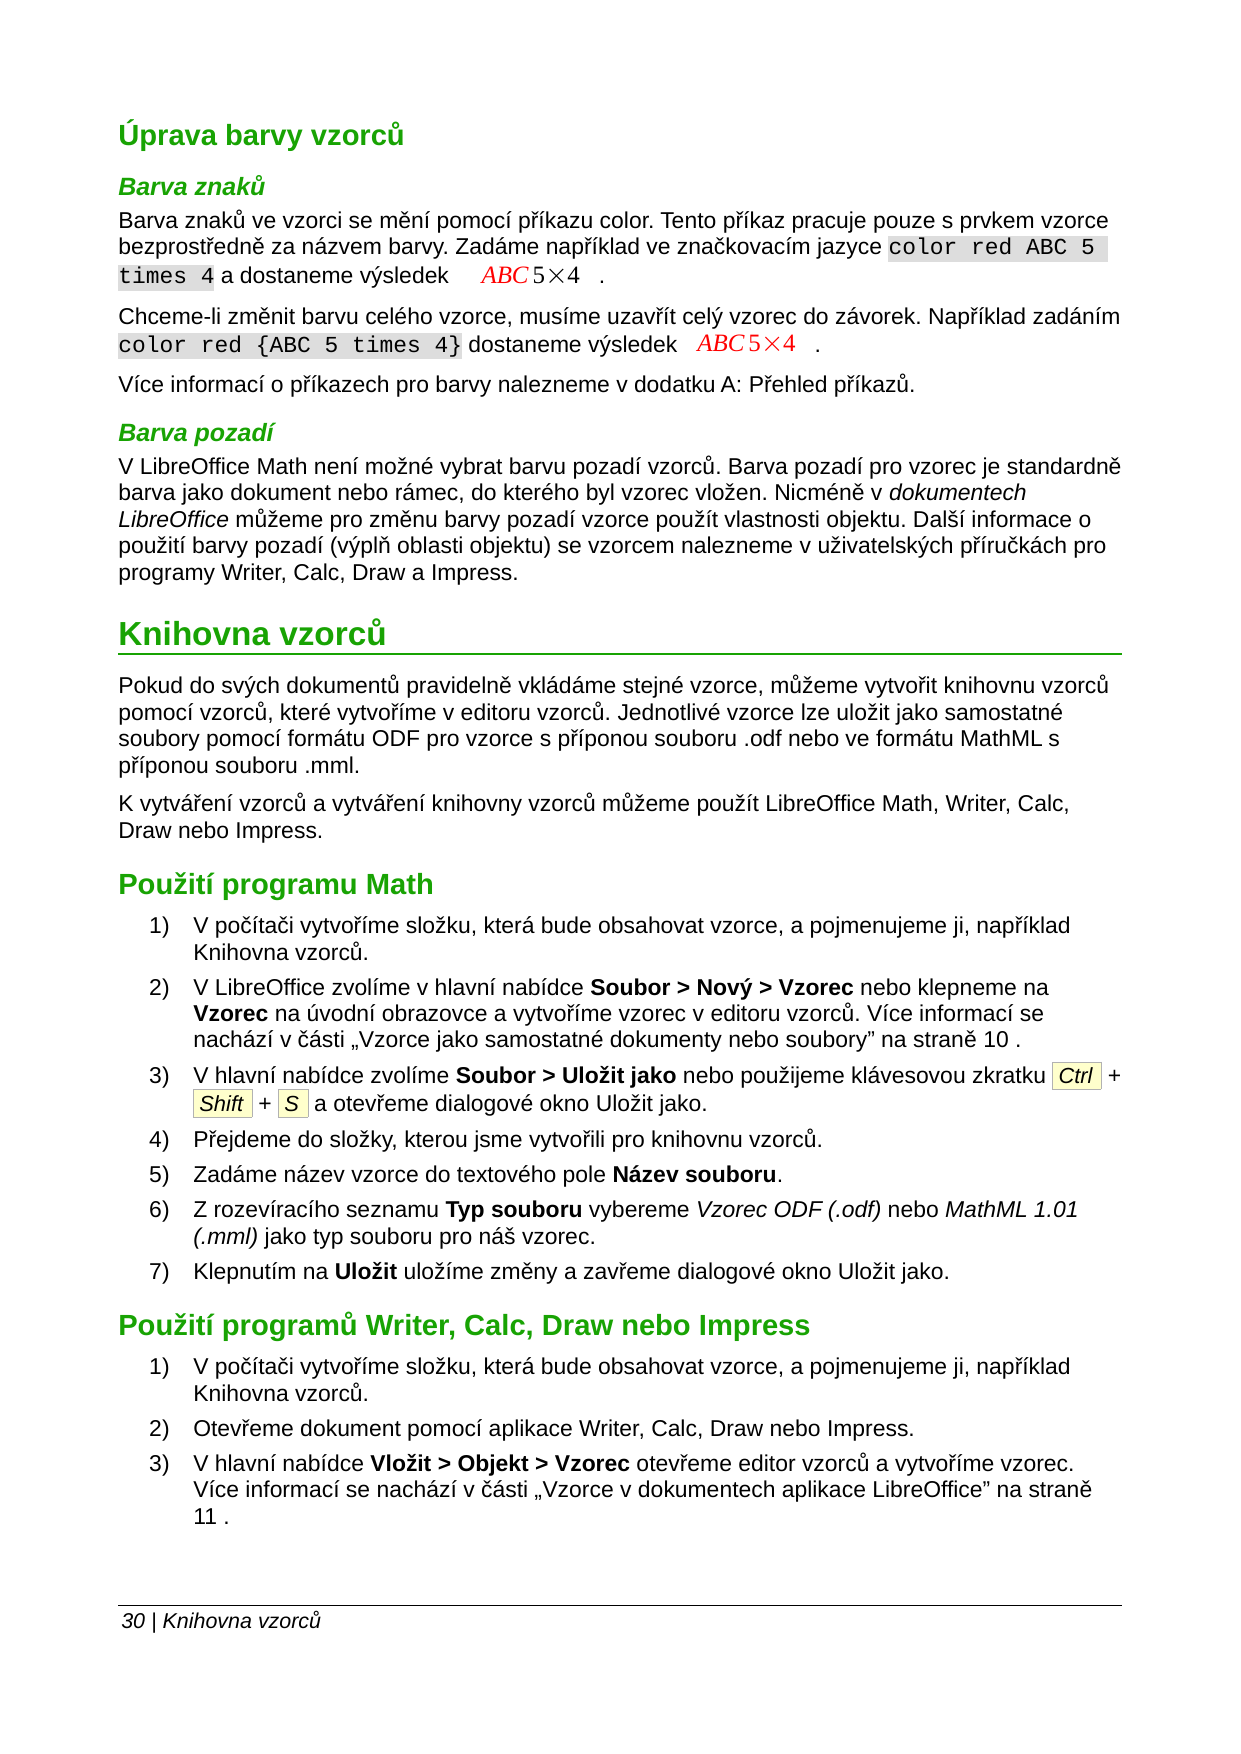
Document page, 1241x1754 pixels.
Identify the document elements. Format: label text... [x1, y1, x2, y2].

list Přejdeme do složky, kterou jsme vytvořili pro knihovnu vzorců. [169, 1126, 1122, 1152]
subtitle Knihovna vzorců [118, 614, 1122, 653]
text K vytváření vzorců a vytváření knihovny vzorců můžeme použít LibreOffice Math, Writer, Calc, Draw nebo Impress. [118, 790, 1122, 843]
list V LibreOffice zvolíme v hlavní nabídce Soubor > Nový > Vzorec nebo klepneme na Vzorec na úvodní obrazovce a vytvoříme vzorec v editoru vzorců. Více informací se nachází v části „Vzorce jako samostatné dokumenty nebo soubory” na straně 10 . [169, 974, 1122, 1053]
list Klepnutím na Uložit uložíme změny a zavřeme dialogové okno Uložit jako. [169, 1258, 1122, 1284]
list V počítači vytvoříme složku, která bude obsahovat vzorce, a pojmenujeme ji, například Knihovna vzorců. [169, 912, 1122, 965]
text Barva znaků ve vzorci se mění pomocí příkazu color. Tento příkaz pracuje pouze s prvkem vzorce bezprostředně za názvem barvy. Zadáme například ve značkovacím jazyce color red ABC 5 times 4 a dostaneme výsledek . [118, 207, 1122, 291]
list Zadáme název vzorce do textového pole Název souboru. [169, 1161, 1122, 1187]
subtitle Úprava barvy vzorců [118, 118, 1122, 152]
list V hlavní nabídce zvolíme Soubor > Uložit jako nebo použijeme klávesovou zkratku Ctrl + Shift + S a otevřeme dialogové okno Uložit jako. [169, 1062, 1122, 1117]
subtitle Použití programu Math [118, 867, 1122, 900]
subtitle Použití programů Writer, Calc, Draw nebo Impress [118, 1308, 1122, 1341]
list Z rozevíracího seznamu Typ souboru vybereme Vzorec ODF (.odf) nebo MathML 1.01 (.mml) jako typ souboru pro náš vzorec. [169, 1196, 1122, 1249]
list V počítači vytvoříme složku, která bude obsahovat vzorce, a pojmenujeme ji, například Knihovna vzorců. [169, 1353, 1122, 1406]
list Otevřeme dokument pomocí aplikace Writer, Calc, Draw nebo Impress. [169, 1415, 1122, 1441]
subtitle Barva pozadí [118, 418, 1122, 447]
text Chceme-li změnit barvu celého vzorce, musíme uzavřít celý vzorec do závorek. Například zadáním color red {ABC 5 times 4} dostaneme výsledek. [118, 303, 1122, 359]
text Více informací o příkazech pro barvy nalezneme v dodatku A: Přehled příkazů. [118, 371, 1122, 398]
subtitle Barva znaků [118, 172, 1122, 201]
text Pokud do svých dokumentů pravidelně vkládáme stejné vzorce, můžeme vytvořit knihovnu vzorců pomocí vzorců, které vytvoříme v editoru vzorců. Jednotlivé vzorce lze uložit jako samostatné soubory pomocí formátu ODF pro vzorce s příponou souboru .odf nebo ve formátu MathML s příponou souboru .mml. [118, 672, 1122, 778]
list V hlavní nabídce Vložit > Objekt > Vzorec otevřeme editor vzorců a vytvoříme vzorec. Více informací se nachází v části „Vzorce v dokumentech aplikace LibreOffice” na straně 11 . [169, 1450, 1122, 1529]
text V LibreOffice Math není možné vybrat barvu pozadí vzorců. Barva pozadí pro vzorec je standardně barva jako dokument nebo rámec, do kterého byl vzorec vložen. Nicméně v dokumentech LibreOffice můžeme pro změnu barvy pozadí vzorce použít vlastnosti objektu. Další informace o použití barvy pozadí (výplň oblasti objektu) se vzorcem nalezneme v uživatelských příručkách pro programy Writer, Calc, Draw a Impress. [118, 453, 1122, 585]
